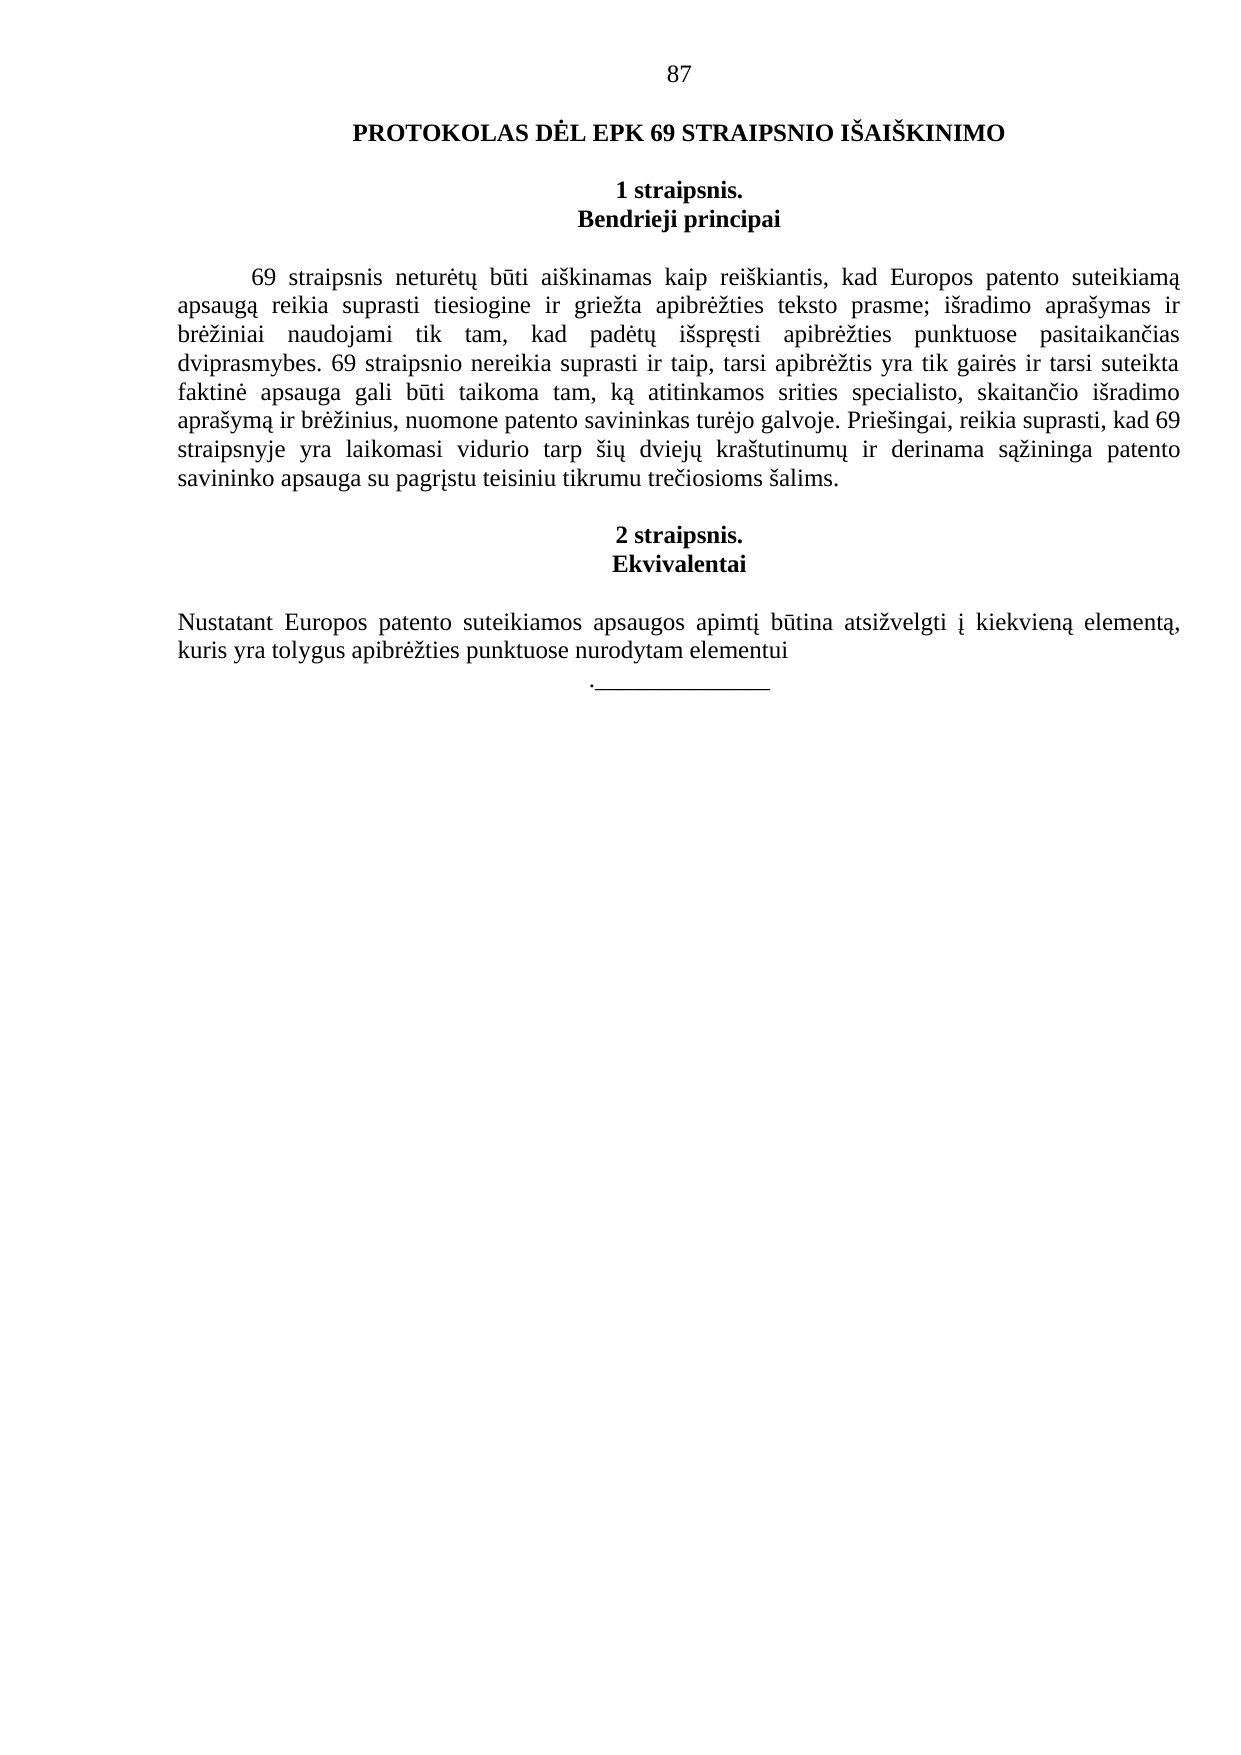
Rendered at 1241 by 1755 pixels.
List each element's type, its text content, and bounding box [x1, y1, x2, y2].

text PROTOKOLAS DĖL EPK 69 STRAIPSNIO IŠAIŠKINIMO [177, 118, 1181, 147]
text Nustatant Europos patento suteikiamos apsaugos apimtį būtina atsižvelgti į kiekvieną elementą, kuris yra tolygus apibrėžties punktuose nurodytam elementui [177, 607, 1181, 664]
text 2 straipsnis. [177, 521, 1181, 549]
text Bendrieji principai [177, 204, 1181, 233]
text 69 straipsnis neturėtų būti aiškinamas kaip reiškiantis, kad Europos patento suteikiamą apsaugą reikia suprasti tiesiogine ir griežta apibrėžties teksto prasme; išradimo aprašymas ir brėžiniai naudojami tik tam, kad padėtų išspręsti apibrėžties punktuose pasitaikančias dviprasmybes. 69 straipsnio nereikia suprasti ir taip, tarsi apibrėžtis yra tik gairės ir tarsi suteikta faktinė apsauga gali būti taikoma tam, ką atitinkamos srities specialisto, skaitančio išradimo aprašymą ir brėžinius, nuomone patento savininkas turėjo galvoje. Priešingai, reikia suprasti, kad 69 straipsnyje yra laikomasi vidurio tarp šių dviejų kraštutinumų ir derinama sąžininga patento savininko apsauga su pagrįstu teisiniu tikrumu trečiosioms šalims. [177, 262, 1181, 492]
text .______________ [177, 664, 1181, 693]
text 1 straipsnis. [177, 176, 1181, 204]
text Ekvivalentai [177, 549, 1181, 578]
